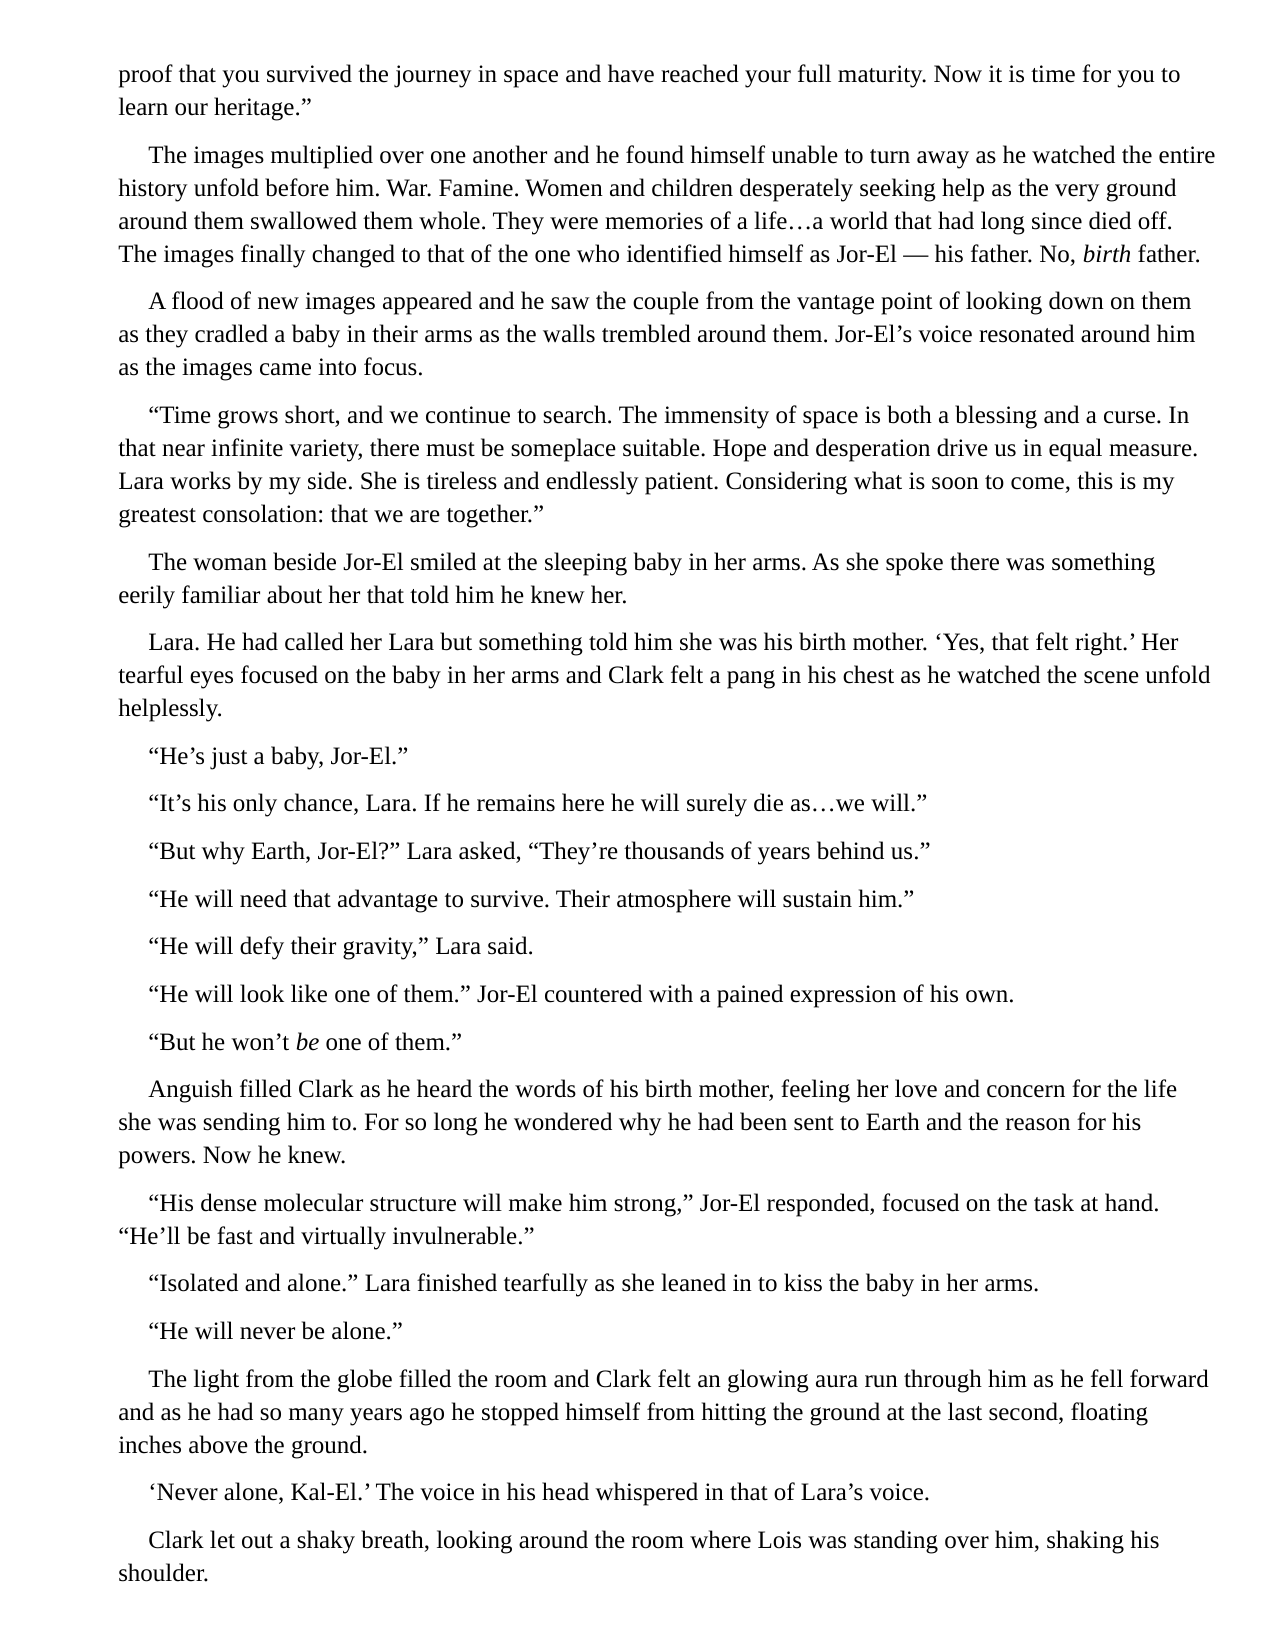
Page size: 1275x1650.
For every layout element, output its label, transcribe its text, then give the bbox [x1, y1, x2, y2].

text “He will need that advantage to survive. Their atmosphere will sustain him.” [118, 884, 1216, 912]
text “His dense molecular structure will make him strong,” Jor-El responded, focused on the task at hand. “He’ll be fast and virtually invulnerable.” [118, 1188, 1216, 1249]
text “He will look like one of them.” Jor-El countered with a pained expression of his own. [118, 979, 1216, 1008]
text “Time grows short, and we continue to search. The immensity of space is both a blessing and a curse. In that near infinite variety, there must be someplace suitable. Hope and desperation drive us in equal measure. Lara works by my side. She is tireless and endlessly patient. Considering what is soon to come, this is my greatest consolation: that we are together.” [118, 400, 1216, 528]
text Lara. He had called her Lara but something told him she was his birth mother. ‘Yes, that felt right.’ Her tearful eyes focused on the baby in her arms and Clark felt a pang in his chest as he watched the scene unfold helplessly. [118, 627, 1216, 722]
text A flood of new images appeared and he saw the couple from the vantage point of looking down on them as they cradled a baby in their arms as the walls trembled around them. Jor-El’s voice resonated around him as the images came into focus. [118, 286, 1216, 381]
text Clark let out a shaky breath, looking around the room where Lois was standing over him, shaking his shoulder. [118, 1525, 1216, 1587]
text “Isolated and alone.” Lara finished tearfully as she leaned in to kiss the baby in her arms. [118, 1268, 1216, 1297]
text “It’s his only chance, Lara. If he remains here he will surely die as…we will.” [118, 788, 1216, 817]
text “He’s just a baby, Jor-El.” [118, 741, 1216, 770]
text Anguish filled Clark as he heard the words of his birth mother, feeling her love and concern for the life she was sending him to. For so long he wondered why he had been sent to Earth and the reason for his powers. Now he knew. [118, 1074, 1216, 1169]
text “But why Earth, Jor-El?” Lara asked, “They’re thousands of years behind us.” [118, 836, 1216, 865]
text “He will never be alone.” [118, 1316, 1216, 1345]
text proof that you survived the journey in space and have reached your full maturity. Now it is time for you to learn our heritage.” [118, 59, 1216, 121]
text “He will defy their gravity,” Lara said. [118, 931, 1216, 960]
text The images multiplied over one another and he found himself unable to turn away as he watched the entire history unfold before him. War. Famine. Women and children desperately seeking help as the very ground around them swallowed them whole. They were memories of a life…a world that had long since died off. The images finally changed to that of the one who identified himself as Jor-El — his father. No, birth father. [118, 140, 1216, 267]
text “But he won’t be one of them.” [118, 1027, 1216, 1055]
text The light from the globe filled the room and Clark felt an glowing aura run through him as he fell forward and as he had so many years ago he stopped himself from hitting the ground at the last second, floating inches above the ground. [118, 1364, 1216, 1458]
text The woman beside Jor-El smiled at the sleeping baby in her arms. As she spoke there was something eerily familiar about her that told him he knew her. [118, 547, 1216, 608]
text ‘Never alone, Kal-El.’ The voice in his head whispered in that of Lara’s voice. [118, 1477, 1216, 1506]
